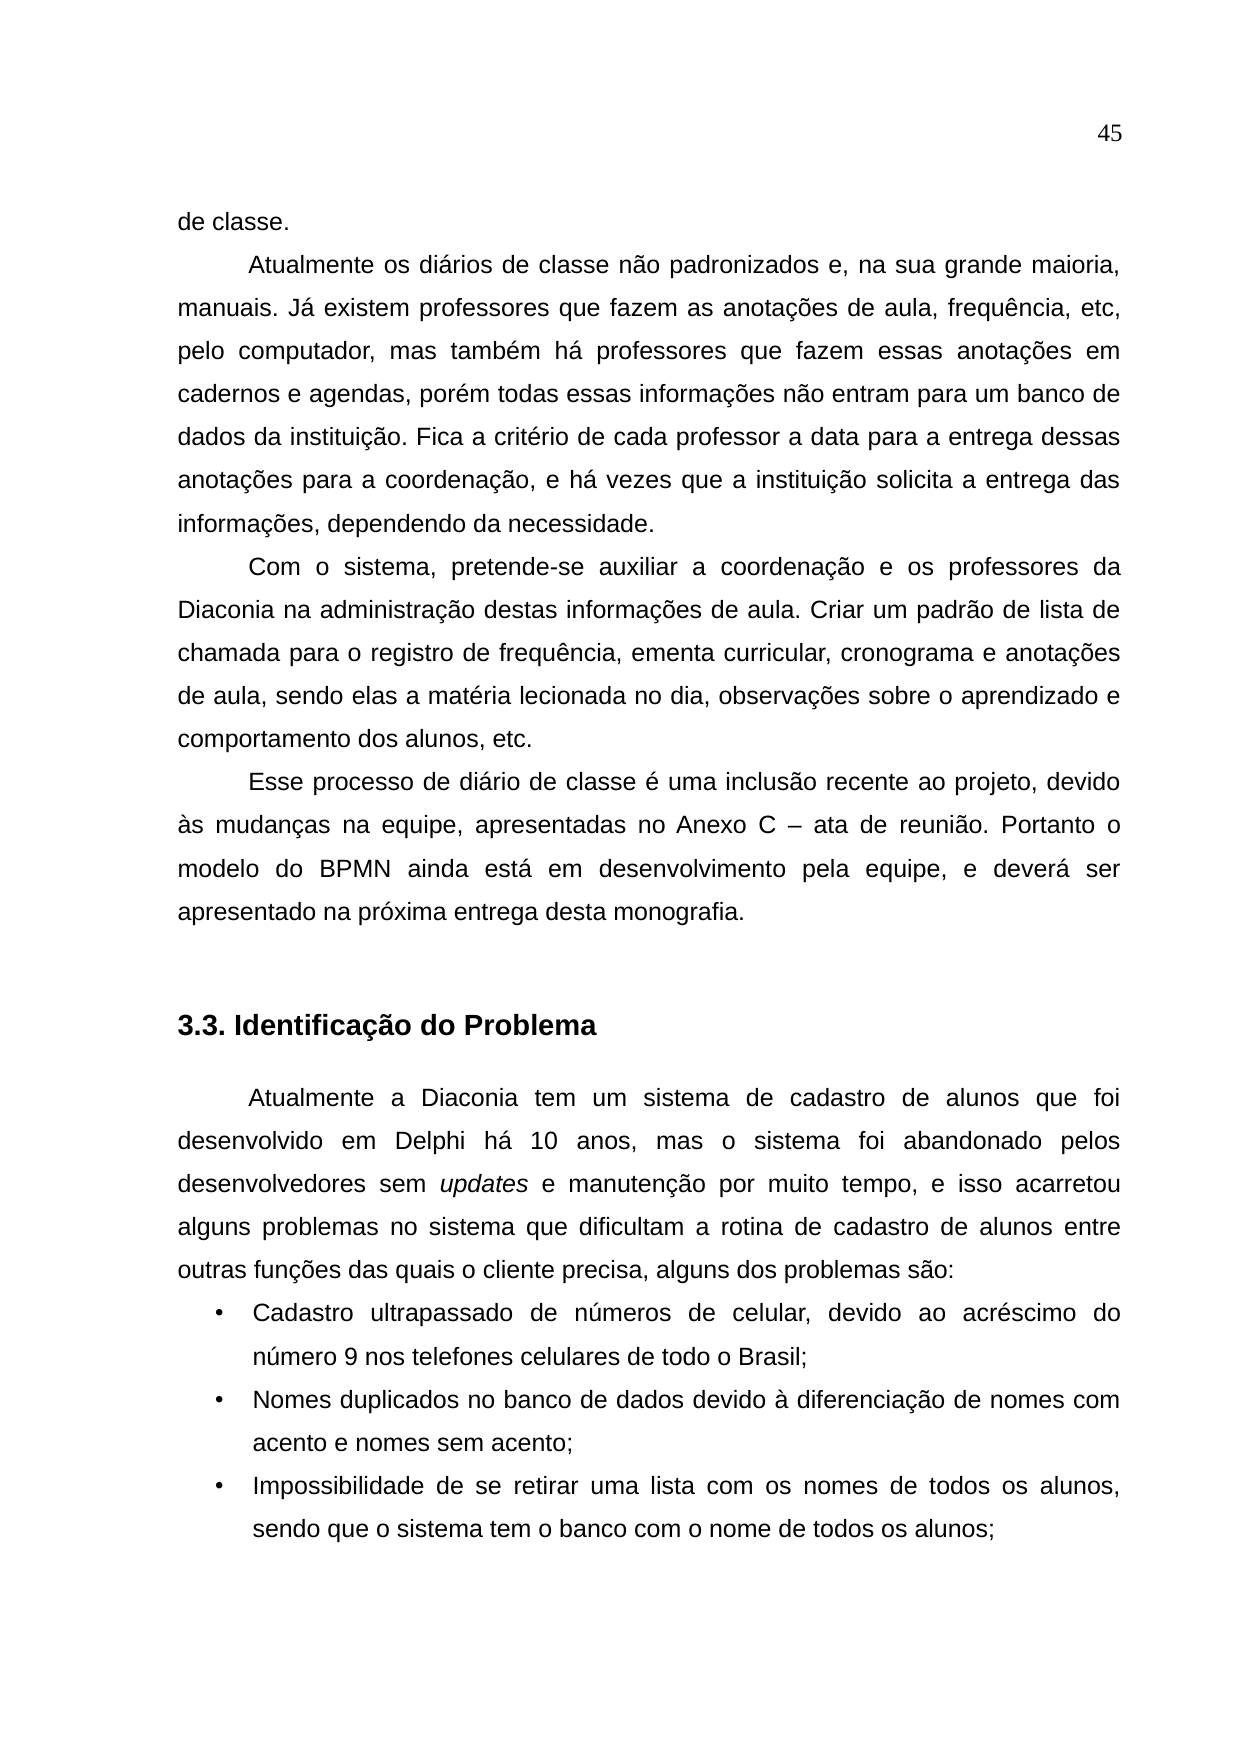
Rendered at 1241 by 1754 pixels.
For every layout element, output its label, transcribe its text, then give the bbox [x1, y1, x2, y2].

text Com o sistema, pretende-se auxiliar a coordenação e os professores da Diaconia na administração destas informações de aula. Criar um padrão de lista de chamada para o registro de frequência, ementa curricular, cronograma e anotações de aula, sendo elas a matéria lecionada no dia, observações sobre o aprendizado e comportamento dos alunos, etc. [177, 552, 1122, 753]
text Atualmente os diários de classe não padronizados e, na sua grande maioria, manuais. Já existem professores que fazem as anotações de aula, frequência, etc, pelo computador, mas também há professores que fazem essas anotações em cadernos e agendas, porém todas essas informações não entram para um banco de dados da instituição. Fica a critério de cada professor a data para a entrega dessas anotações para a coordenação, e há vezes que a instituição solicita a entrega das informações, dependendo da necessidade. [177, 250, 1122, 537]
subtitle 3.3. Identificação do Problema [177, 1008, 1122, 1041]
text Esse processo de diário de classe é uma inclusão recente ao projeto, devido às mudanças na equipe, apresentadas no Anexo C – ata de reunião. Portanto o modelo do BPMN ainda está em desenvolvimento pela equipe, e deverá ser apresentado na próxima entrega desta monografia. [177, 767, 1122, 925]
list Nomes duplicados no banco de dados devido à diferenciação de nomes com acento e nomes sem acento; [215, 1385, 1122, 1457]
text Atualmente a Diaconia tem um sistema de cadastro de alunos que foi desenvolvido em Delphi há 10 anos, mas o sistema foi abandonado pelos desenvolvedores sem updates e manutenção por muito tempo, e isso acarretou alguns problemas no sistema que dificultam a rotina de cadastro de alunos entre outras funções das quais o cliente precisa, alguns dos problemas são: [177, 1083, 1122, 1284]
list Cadastro ultrapassado de números de celular, devido ao acréscimo do número 9 nos telefones celulares de todo o Brasil; [215, 1298, 1122, 1370]
list Impossibilidade de se retirar uma lista com os nomes de todos os alunos, sendo que o sistema tem o banco com o nome de todos os alunos; [215, 1471, 1122, 1543]
text de classe. [177, 207, 1122, 235]
